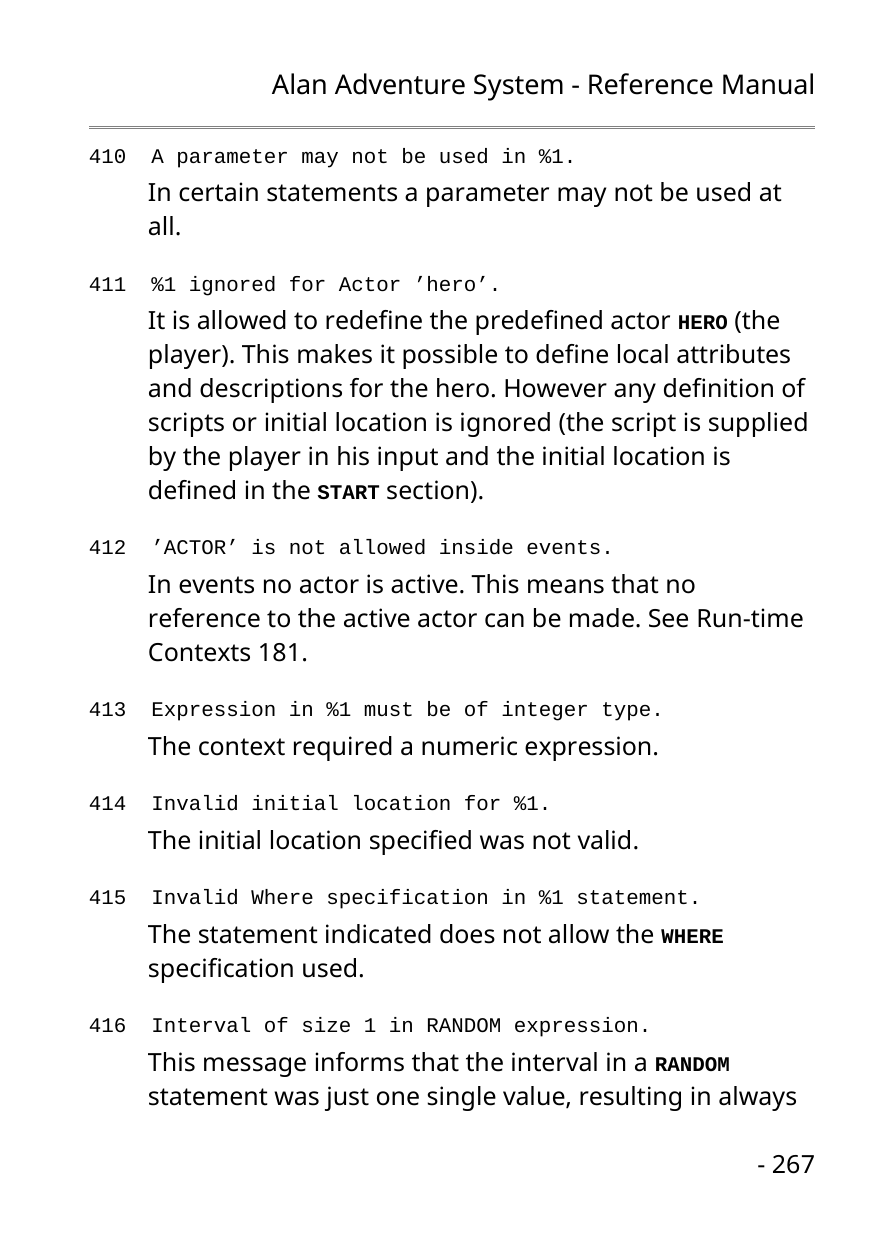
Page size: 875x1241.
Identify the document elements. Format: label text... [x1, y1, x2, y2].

text 416 Interval of size 1 in RANDOM expression. [88, 1015, 815, 1039]
text It is allowed to redefine the predefined actor HERO (the player). This makes it possible to define local attributes and descriptions for the he­ro. However any definition of scripts or initial location is ignored (the script is supplied by the player in his input and the initial location is defined in the START section). [148, 303, 815, 507]
text 414 Invalid initial location for %1. [88, 793, 815, 817]
text The context required a numeric expression. [148, 729, 815, 763]
text 411 %1 ignored for Actor ’hero’. [88, 273, 815, 297]
text 413 Expression in %1 must be of integer type. [88, 699, 815, 723]
text In certain statements a parameter may not be used at all. [148, 175, 815, 243]
text The statement indicated does not allow the WHERE specification used. [148, 917, 815, 985]
text In events no actor is active. This means that no reference to the active actor can be made. See Run-time Contexts 142. [148, 567, 815, 669]
text 415 Invalid Where specification in %1 statement. [88, 887, 815, 911]
text The initial location specified was not valid. [148, 823, 815, 857]
text This message informs that the interval in a RANDOM statement was just one single value, resulting in always [148, 1045, 815, 1113]
text 410 A parameter may not be used in %1. [88, 146, 815, 169]
text 412 ’ACTOR’ is not allowed inside events. [88, 537, 815, 561]
